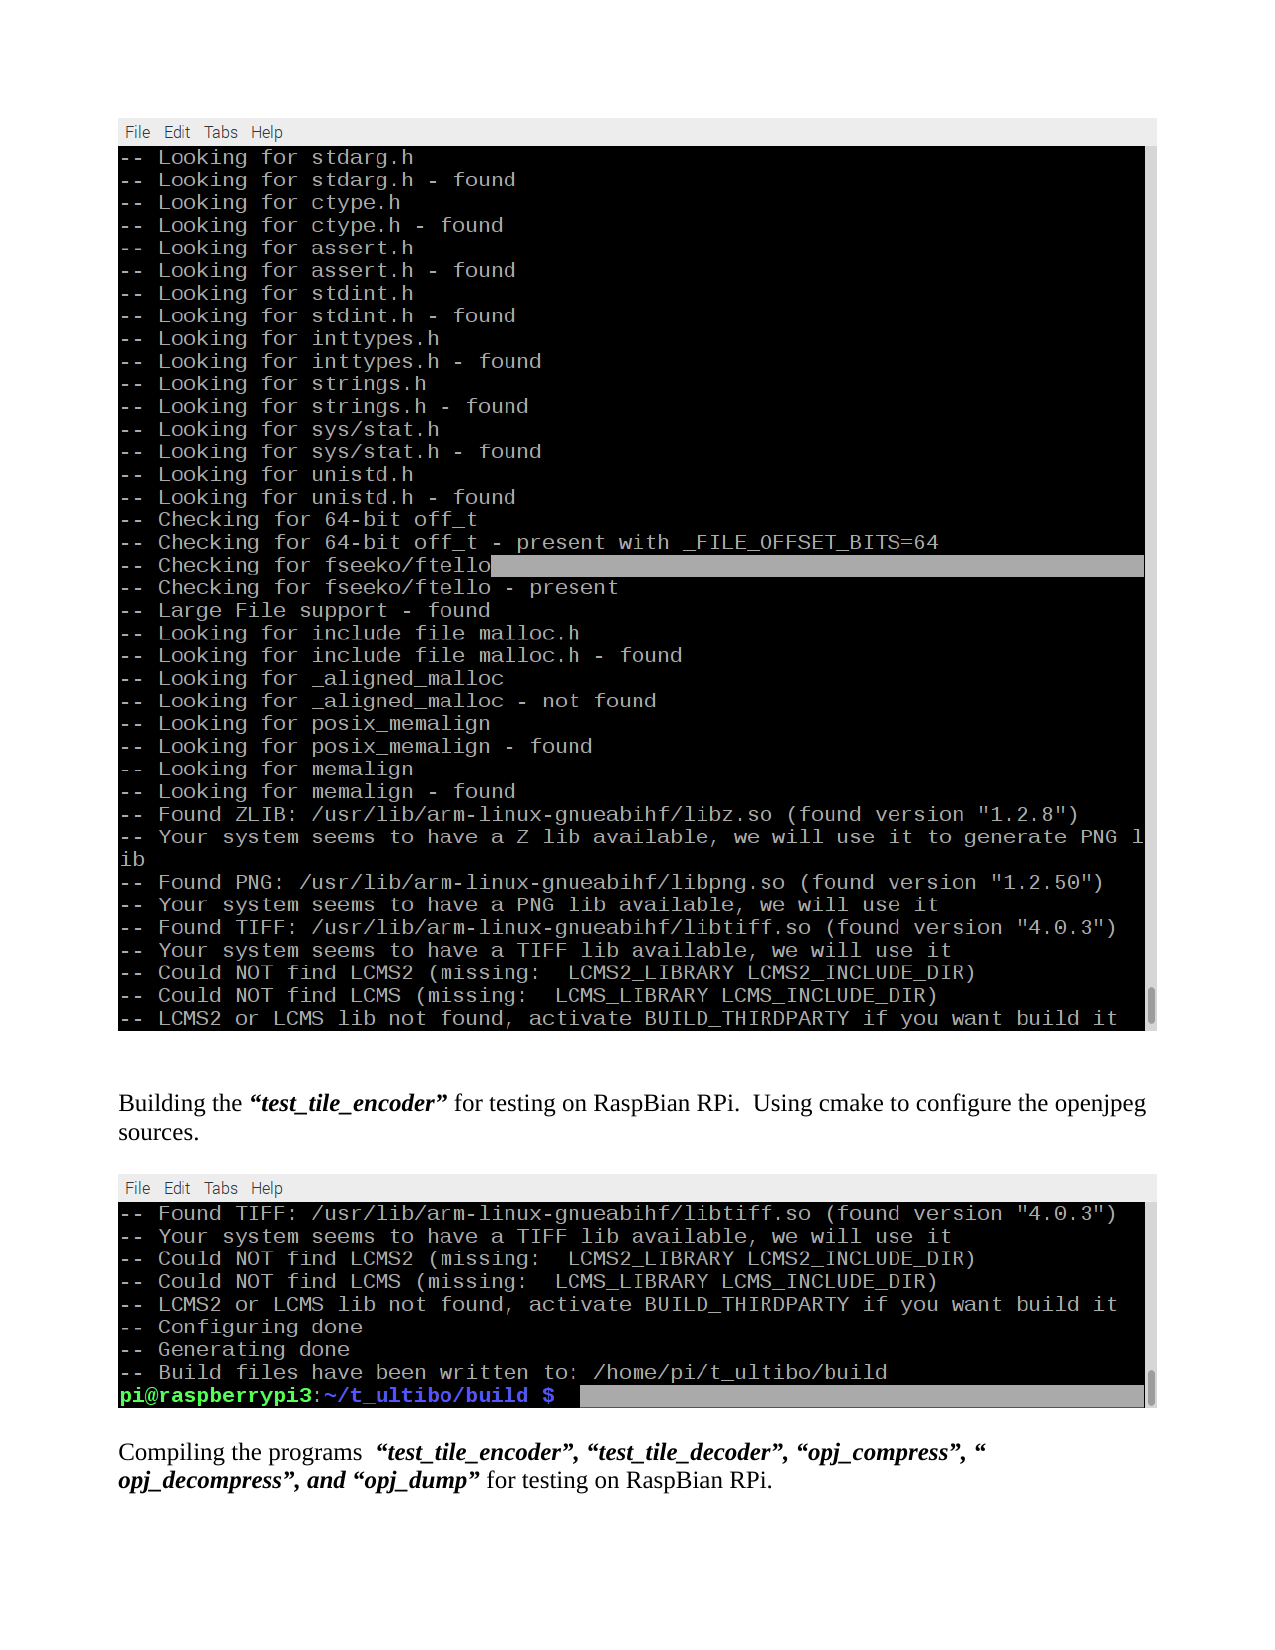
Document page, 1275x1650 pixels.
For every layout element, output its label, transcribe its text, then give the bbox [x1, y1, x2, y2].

picture [118, 1174, 1157, 1408]
picture [118, 118, 1157, 1031]
text Compiling the programs “test_tile_encoder”, “test_tile_decoder”, “opj_compress”, “ opj_decompress”, and “opj_dump” for testing on RaspBian RPi. [118, 1437, 1157, 1494]
text Building the “test_tile_encoder” for testing on RaspBian RPi. Using cmake to configure the openjpeg sources. [118, 1088, 1157, 1146]
